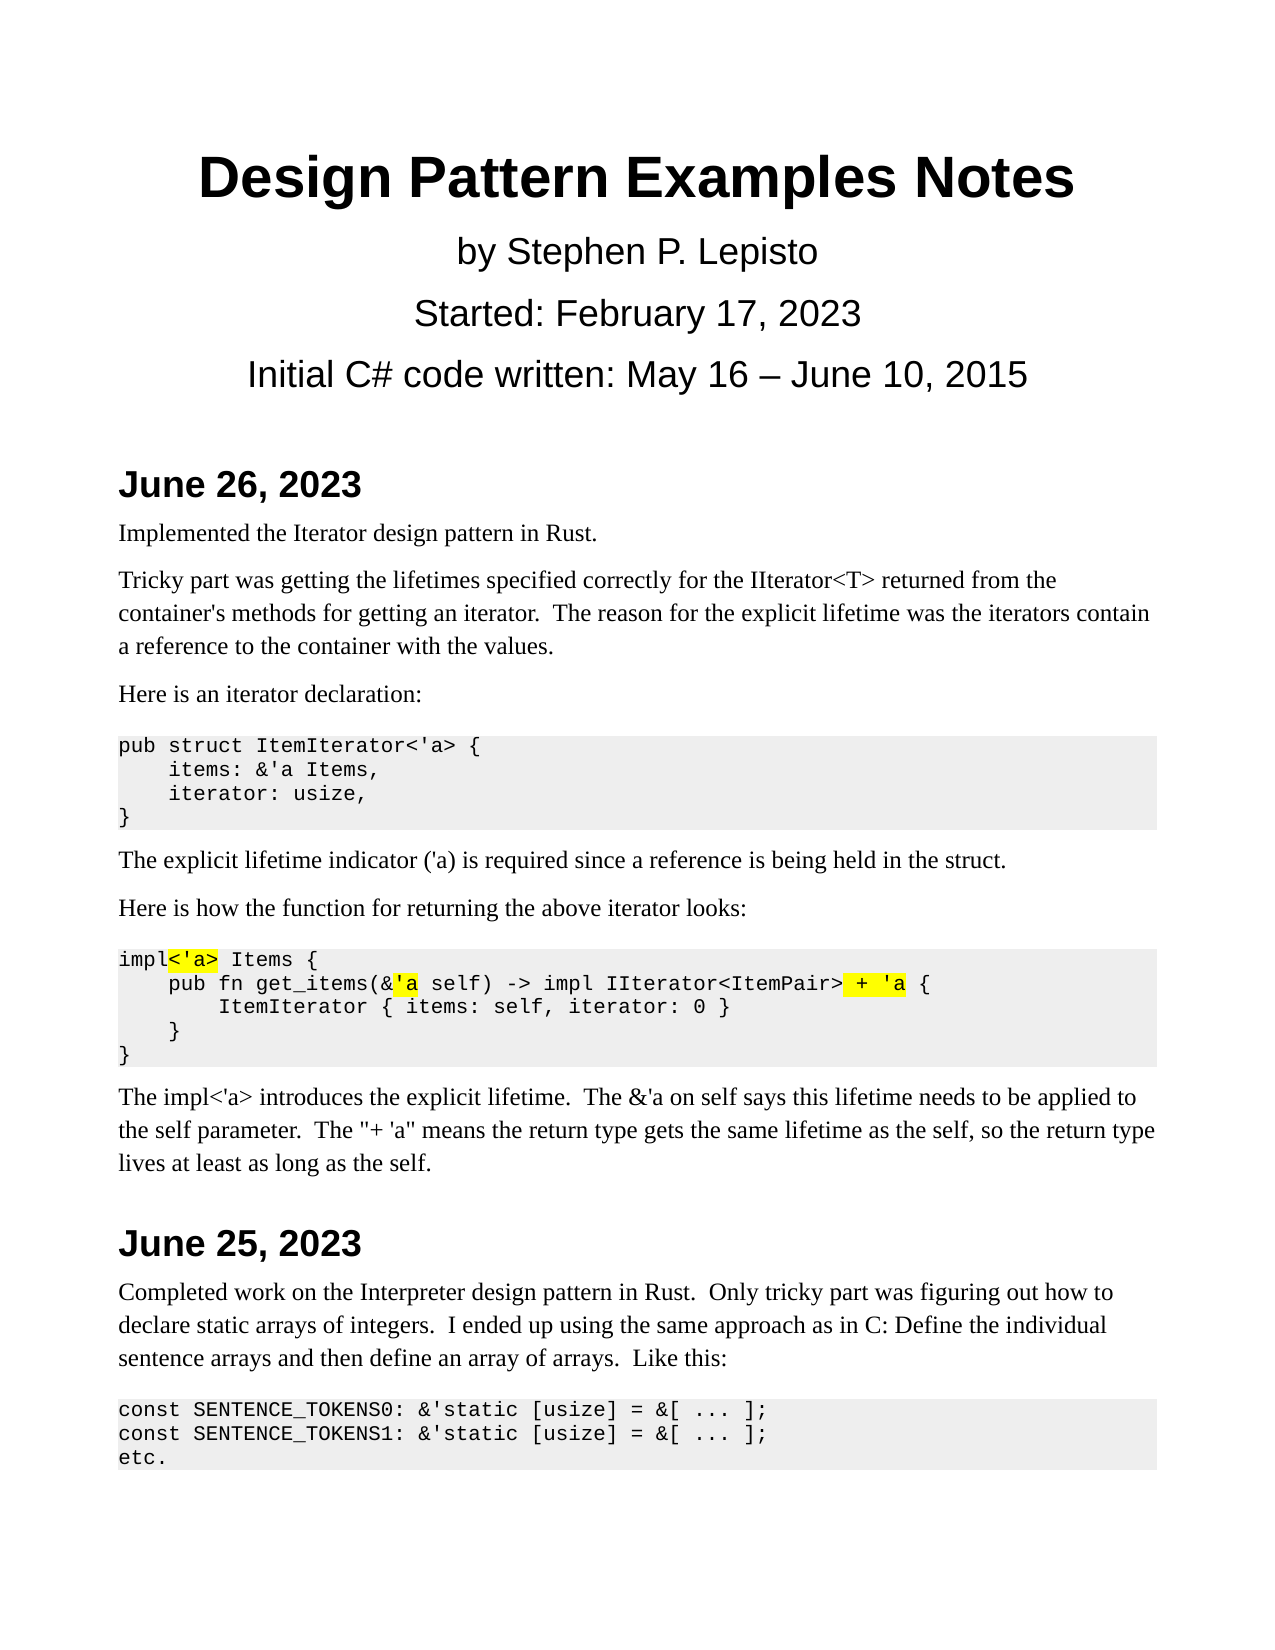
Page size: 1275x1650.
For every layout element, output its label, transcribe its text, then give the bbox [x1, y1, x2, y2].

text ItemIterator { items: self, iterator: 0 } [118, 997, 1157, 1020]
text iterator: usize, [118, 783, 1157, 806]
text Implemented the Iterator design pattern in Rust. [118, 518, 1157, 546]
text } [118, 806, 1157, 830]
text const SENTENCE_TOKENS1: &'static [usize] = &[ ... ]; [118, 1423, 1157, 1447]
text Here is an iterator declaration: [118, 679, 1157, 708]
text The impl<'a> introduces the explicit lifetime. The &'a on self says this lifetime needs to be applied to the self parameter. The "+ 'a" means the return type gets the same lifetime as the self, so the return type lives at least as long as the self. [118, 1082, 1157, 1177]
subtitle Started: February 17, 2023 [118, 291, 1157, 334]
text } [118, 1020, 1157, 1044]
subtitle Initial C# code written: May 16 – June 10, 2015 [118, 353, 1157, 396]
text } [118, 1044, 1157, 1067]
text Here is how the function for returning the above iterator looks: [118, 893, 1157, 921]
text pub fn get_items(&'a self) -> impl IIterator<ItemPair> + 'a { [118, 973, 1157, 997]
text The explicit lifetime indicator ('a) is required since a reference is being held in the struct. [118, 845, 1157, 874]
text etc. [118, 1447, 1157, 1470]
text Tricky part was getting the lifetimes specified correctly for the IIterator<T> returned from the container's methods for getting an iterator. The reason for the explicit lifetime was the iterators contain a reference to the container with the values. [118, 565, 1157, 660]
text impl<'a> Items { [118, 949, 1157, 973]
text Completed work on the Interpreter design pattern in Rust. Only tricky part was figuring out how to declare static arrays of integers. I ended up using the same approach as in C: Define the individual sentence arrays and then define an array of arrays. Like this: [118, 1277, 1157, 1372]
title Design Pattern Examples Notes [118, 143, 1157, 210]
text items: &'a Items, [118, 759, 1157, 783]
subtitle June 25, 2023 [118, 1221, 1157, 1264]
text const SENTENCE_TOKENS0: &'static [usize] = &[ ... ]; [118, 1399, 1157, 1423]
text pub struct ItemIterator<'a> { [118, 736, 1157, 759]
subtitle June 26, 2023 [118, 462, 1157, 505]
subtitle by Stephen P. Lepisto [118, 229, 1157, 272]
